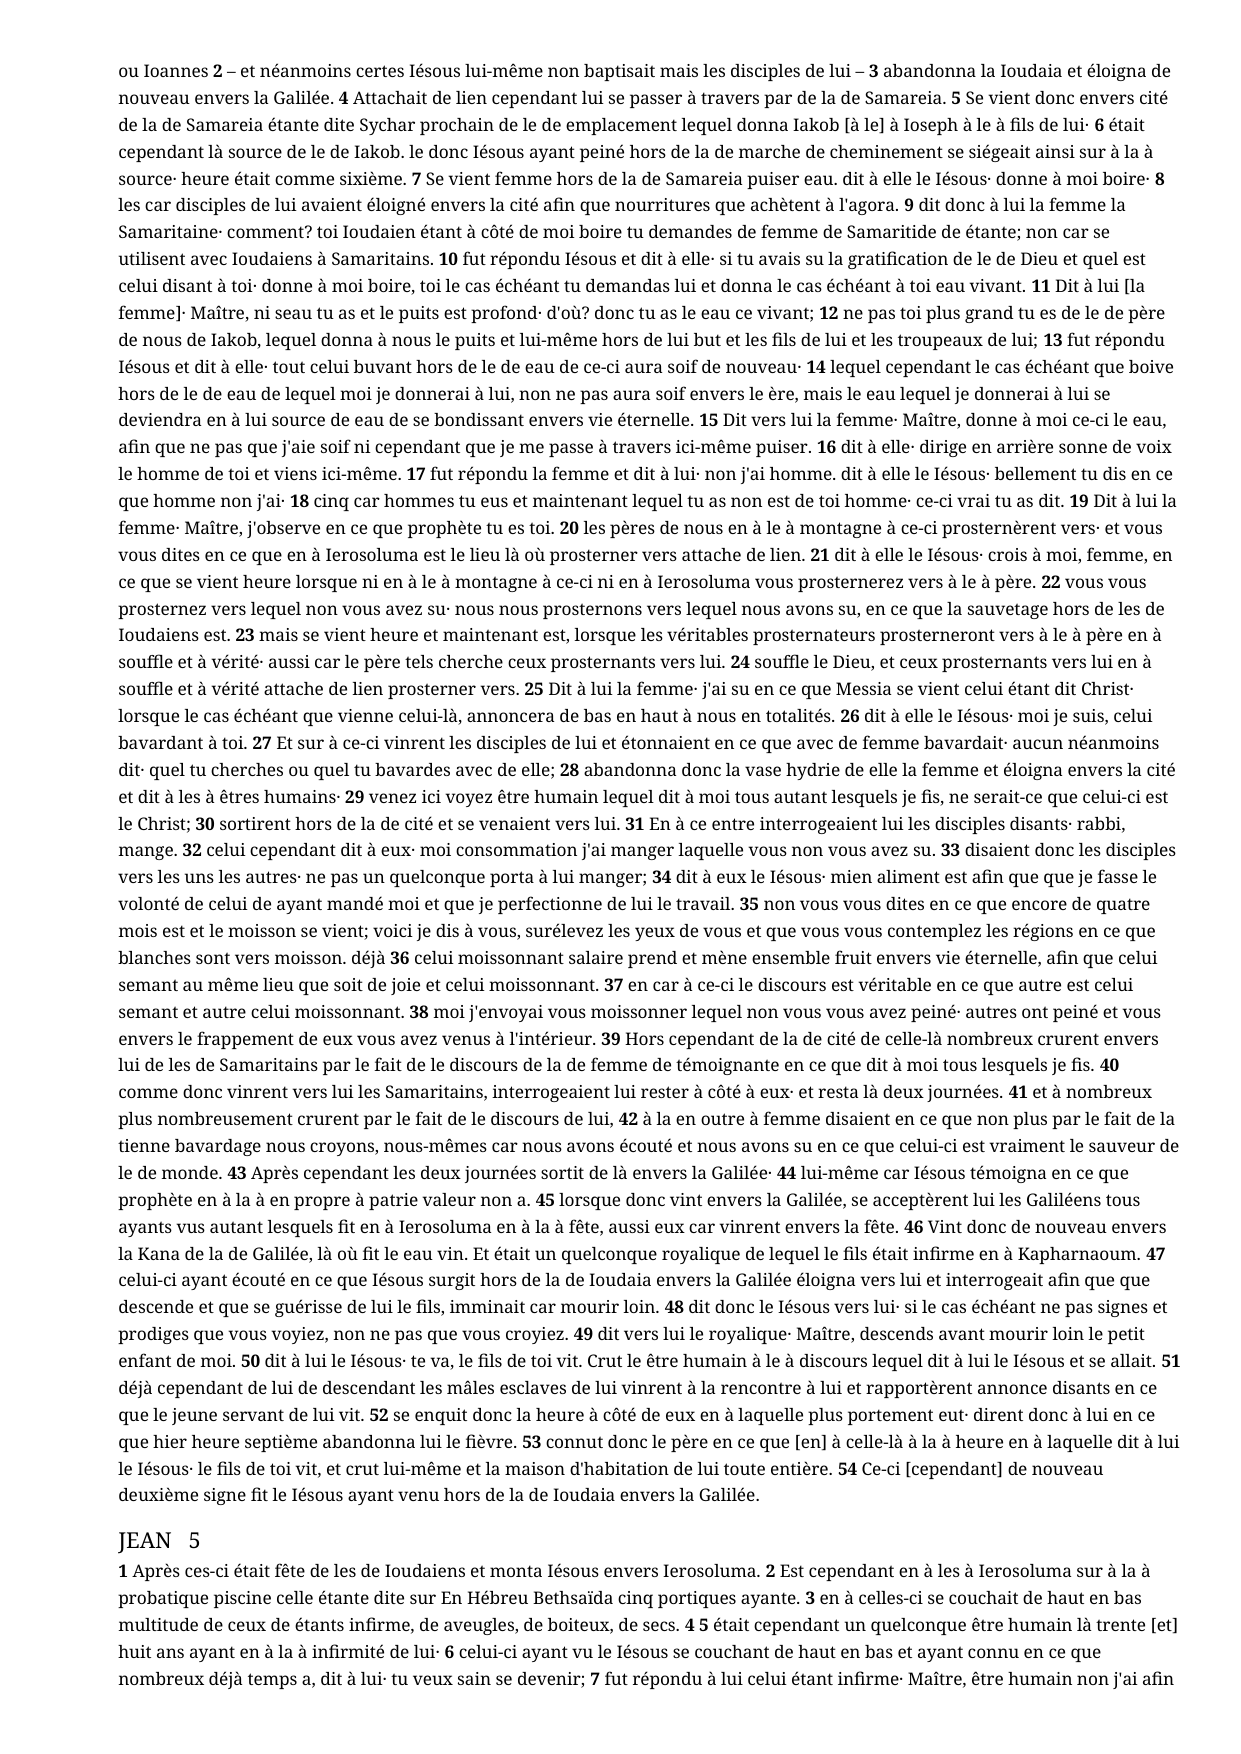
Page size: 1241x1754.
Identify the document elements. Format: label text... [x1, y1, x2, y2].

text JEAN 5 [118, 1525, 1181, 1555]
text ou Ioannes 2 – et néanmoins certes Iésous lui-même non baptisait mais les disciples de lui – 3 abandonna la Ioudaia et éloigna de nouveau envers la Galilée. 4 Attachait de lien cependant lui se passer à travers par de la de Samareia. 5 Se vient donc envers cité de la de Samareia étante dite Sychar prochain de le de emplacement lequel donna Iakob [à le] à Ioseph à le à fils de lui· 6 était cependant là source de le de Iakob. le donc Iésous ayant peiné hors de la de marche de cheminement se siégeait ainsi sur à la à source· heure était comme sixième. 7 Se vient femme hors de la de Samareia puiser eau. dit à elle le Iésous· donne à moi boire· 8 les car disciples de lui avaient éloigné envers la cité afin que nourritures que achètent à l'agora. 9 dit donc à lui la femme la Samaritaine· comment? toi Ioudaien étant à côté de moi boire tu demandes de femme de Samaritide de étante; non car se utilisent avec Ioudaiens à Samaritains. 10 fut répondu Iésous et dit à elle· si tu avais su la gratification de le de Dieu et quel est celui disant à toi· donne à moi boire, toi le cas échéant tu demandas lui et donna le cas échéant à toi eau vivant. 11 Dit à lui [la femme]· Maître, ni seau tu as et le puits est profond· d'où? donc tu as le eau ce vivant; 12 ne pas toi plus grand tu es de le de père de nous de Iakob, lequel donna à nous le puits et lui-même hors de lui but et les fils de lui et les troupeaux de lui; 13 fut répondu Iésous et dit à elle· tout celui buvant hors de le de eau de ce-ci aura soif de nouveau· 14 lequel cependant le cas échéant que boive hors de le de eau de lequel moi je donnerai à lui, non ne pas aura soif envers le ère, mais le eau lequel je donnerai à lui se deviendra en à lui source de eau de se bondissant envers vie éternelle. 15 Dit vers lui la femme· Maître, donne à moi ce-ci le eau, afin que ne pas que j'aie soif ni cependant que je me passe à travers ici-même puiser. 16 dit à elle· dirige en arrière sonne de voix le homme de toi et viens ici-même. 17 fut répondu la femme et dit à lui· non j'ai homme. dit à elle le Iésous· bellement tu dis en ce que homme non j'ai· 18 cinq car hommes tu eus et maintenant lequel tu as non est de toi homme· ce-ci vrai tu as dit. 19 Dit à lui la femme· Maître, j'observe en ce que prophète tu es toi. 20 les pères de nous en à le à montagne à ce-ci prosternèrent vers· et vous vous dites en ce que en à Ierosoluma est le lieu là où prosterner vers attache de lien. 21 dit à elle le Iésous· crois à moi, femme, en ce que se vient heure lorsque ni en à le à montagne à ce-ci ni en à Ierosoluma vous prosternerez vers à le à père. 22 vous vous prosternez vers lequel non vous avez su· nous nous prosternons vers lequel nous avons su, en ce que la sauvetage hors de les de Ioudaiens est. 23 mais se vient heure et maintenant est, lorsque les véritables prosternateurs prosterneront vers à le à père en à souffle et à vérité· aussi car le père tels cherche ceux prosternants vers lui. 24 souffle le Dieu, et ceux prosternants vers lui en à souffle et à vérité attache de lien prosterner vers. 25 Dit à lui la femme· j'ai su en ce que Messia se vient celui étant dit Christ· lorsque le cas échéant que vienne celui-là, annoncera de bas en haut à nous en totalités. 26 dit à elle le Iésous· moi je suis, celui bavardant à toi. 27 Et sur à ce-ci vinrent les disciples de lui et étonnaient en ce que avec de femme bavardait· aucun néanmoins dit· quel tu cherches ou quel tu bavardes avec de elle; 28 abandonna donc la vase hydrie de elle la femme et éloigna envers la cité et dit à les à êtres humains· 29 venez ici voyez être humain lequel dit à moi tous autant lesquels je fis, ne serait-ce que celui-ci est le Christ; 30 sortirent hors de la de cité et se venaient vers lui. 31 En à ce entre interrogeaient lui les disciples disants· rabbi, mange. 32 celui cependant dit à eux· moi consommation j'ai manger laquelle vous non vous avez su. 33 disaient donc les disciples vers les uns les autres· ne pas un quelconque porta à lui manger; 34 dit à eux le Iésous· mien aliment est afin que que je fasse le volonté de celui de ayant mandé moi et que je perfectionne de lui le travail. 35 non vous vous dites en ce que encore de quatre mois est et le moisson se vient; voici je dis à vous, surélevez les yeux de vous et que vous vous contemplez les régions en ce que blanches sont vers moisson. déjà 36 celui moissonnant salaire prend et mène ensemble fruit envers vie éternelle, afin que celui semant au même lieu que soit de joie et celui moissonnant. 37 en car à ce-ci le discours est véritable en ce que autre est celui semant et autre celui moissonnant. 38 moi j'envoyai vous moissonner lequel non vous vous avez peiné· autres ont peiné et vous envers le frappement de eux vous avez venus à l'intérieur. 39 Hors cependant de la de cité de celle-là nombreux crurent envers lui de les de Samaritains par le fait de le discours de la de femme de témoignante en ce que dit à moi tous lesquels je fis. 40 comme donc vinrent vers lui les Samaritains, interrogeaient lui rester à côté à eux· et resta là deux journées. 41 et à nombreux plus nombreusement crurent par le fait de le discours de lui, 42 à la en outre à femme disaient en ce que non plus par le fait de la tienne bavardage nous croyons, nous-mêmes car nous avons écouté et nous avons su en ce que celui-ci est vraiment le sauveur de le de monde. 43 Après cependant les deux journées sortit de là envers la Galilée· 44 lui-même car Iésous témoigna en ce que prophète en à la à en propre à patrie valeur non a. 45 lorsque donc vint envers la Galilée, se acceptèrent lui les Galiléens tous ayants vus autant lesquels fit en à Ierosoluma en à la à fête, aussi eux car vinrent envers la fête. 46 Vint donc de nouveau envers la Kana de la de Galilée, là où fit le eau vin. Et était un quelconque royalique de lequel le fils était infirme en à Kapharnaoum. 47 celui-ci ayant écouté en ce que Iésous surgit hors de la de Ioudaia envers la Galilée éloigna vers lui et interrogeait afin que que descende et que se guérisse de lui le fils, imminait car mourir loin. 48 dit donc le Iésous vers lui· si le cas échéant ne pas signes et prodiges que vous voyiez, non ne pas que vous croyiez. 49 dit vers lui le royalique· Maître, descends avant mourir loin le petit enfant de moi. 50 dit à lui le Iésous· te va, le fils de toi vit. Crut le être humain à le à discours lequel dit à lui le Iésous et se allait. 51 déjà cependant de lui de descendant les mâles esclaves de lui vinrent à la rencontre à lui et rapportèrent annonce disants en ce que le jeune servant de lui vit. 52 se enquit donc la heure à côté de eux en à laquelle plus portement eut· dirent donc à lui en ce que hier heure septième abandonna lui le fièvre. 53 connut donc le père en ce que [en] à celle-là à la à heure en à laquelle dit à lui le Iésous· le fils de toi vit, et crut lui-même et la maison d'habitation de lui toute entière. 54 Ce-ci [cependant] de nouveau deuxième signe fit le Iésous ayant venu hors de la de Ioudaia envers la Galilée. [118, 59, 1181, 1507]
text 1 Après ces-ci était fête de les de Ioudaiens et monta Iésous envers Ierosoluma. 2 Est cependant en à les à Ierosoluma sur à la à probatique piscine celle étante dite sur En Hébreu Bethsaïda cinq portiques ayante. 3 en à celles-ci se couchait de haut en bas multitude de ceux de étants infirme, de aveugles, de boiteux, de secs. 4 5 était cependant un quelconque être humain là trente [et] huit ans ayant en à la à infirmité de lui· 6 celui-ci ayant vu le Iésous se couchant de haut en bas et ayant connu en ce que nombreux déjà temps a, dit à lui· tu veux sain se devenir; 7 fut répondu à lui celui étant infirme· Maître, être humain non j'ai afin [118, 1559, 1181, 1690]
